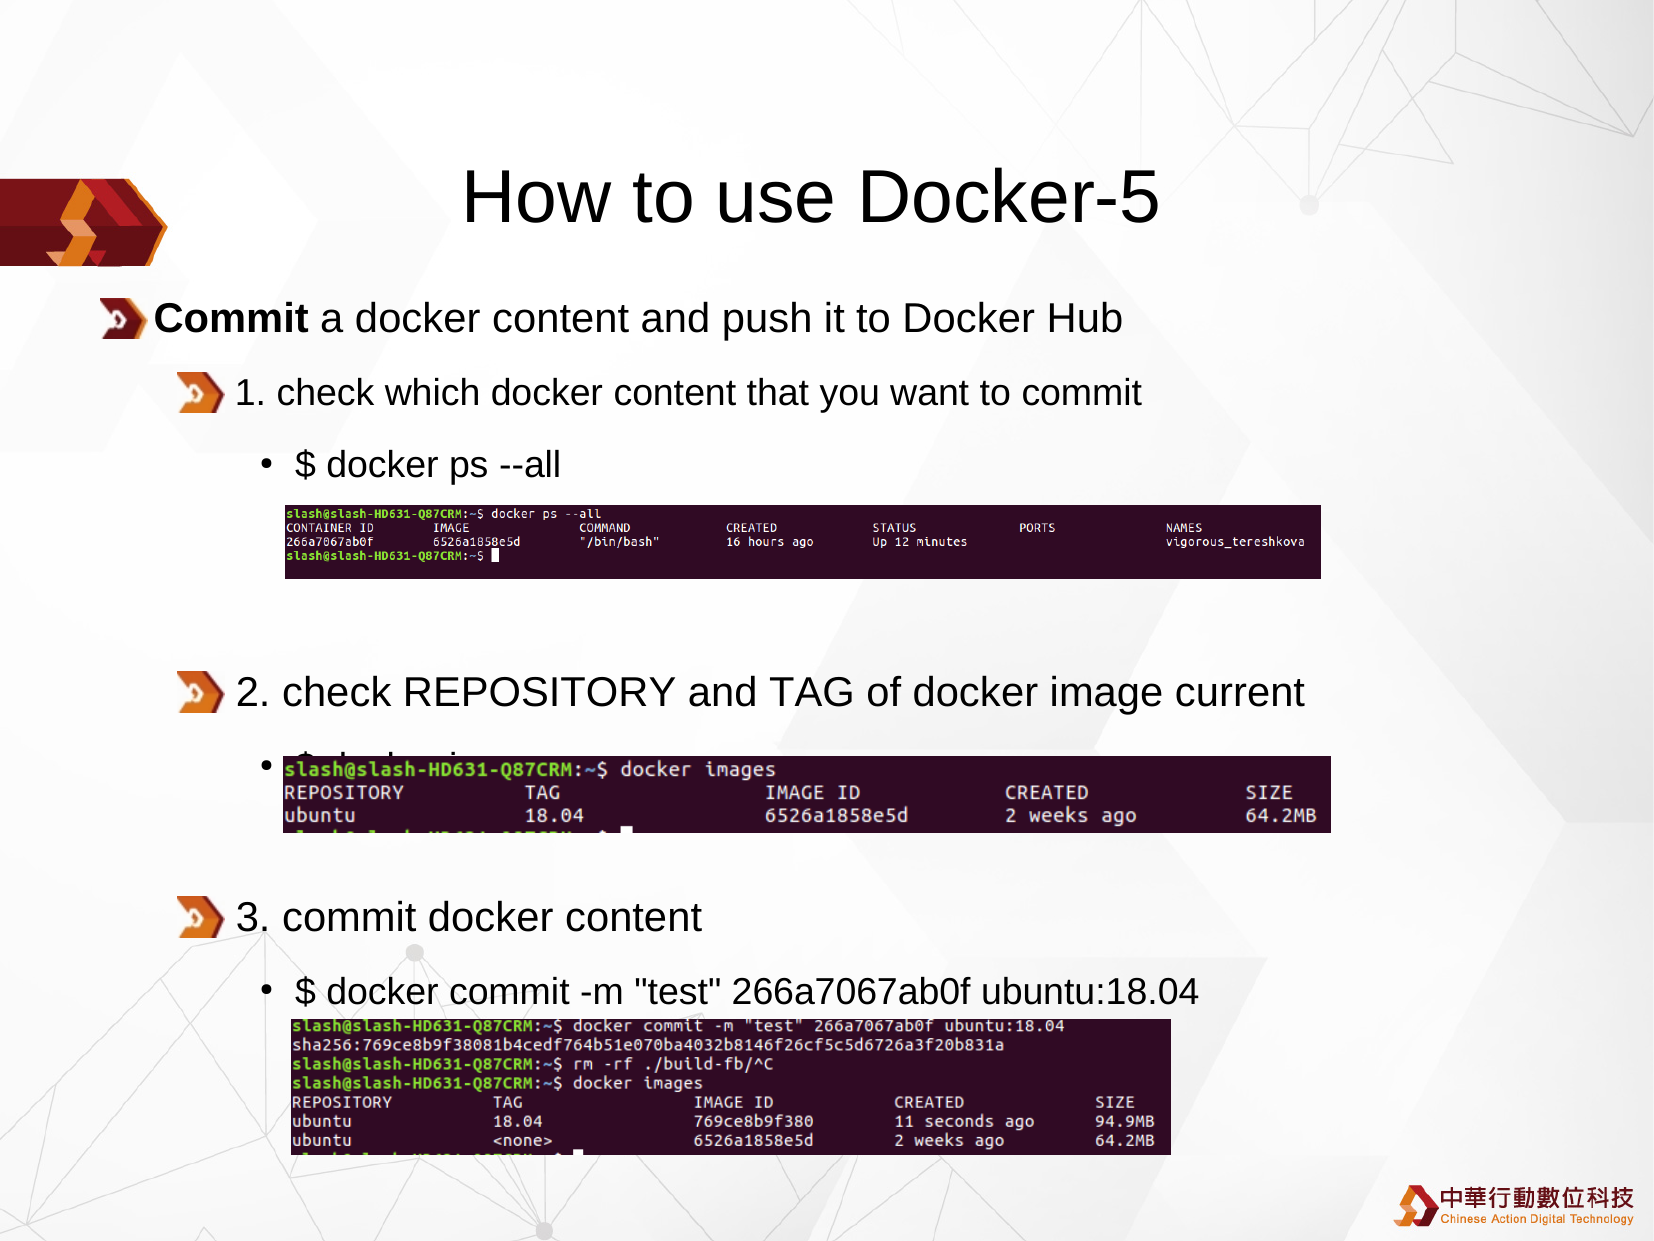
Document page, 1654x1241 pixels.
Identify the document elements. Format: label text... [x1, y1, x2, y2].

picture [0, 0, 1654, 1241]
title How to use Docker-5 [118, 112, 1506, 281]
list Commit a docker content and push it to Docker Hub 1. check which docker content that you want to commit $ docker ps --all 2. check REPOSITORY and TAG of docker image current $ docker images 3. commit docker content $ docker commit -m "test" 266a7067ab0f ubuntu:18.04 [82, 295, 1571, 1241]
picture [285, 505, 1321, 579]
picture [291, 1019, 1171, 1155]
picture [283, 756, 1331, 833]
